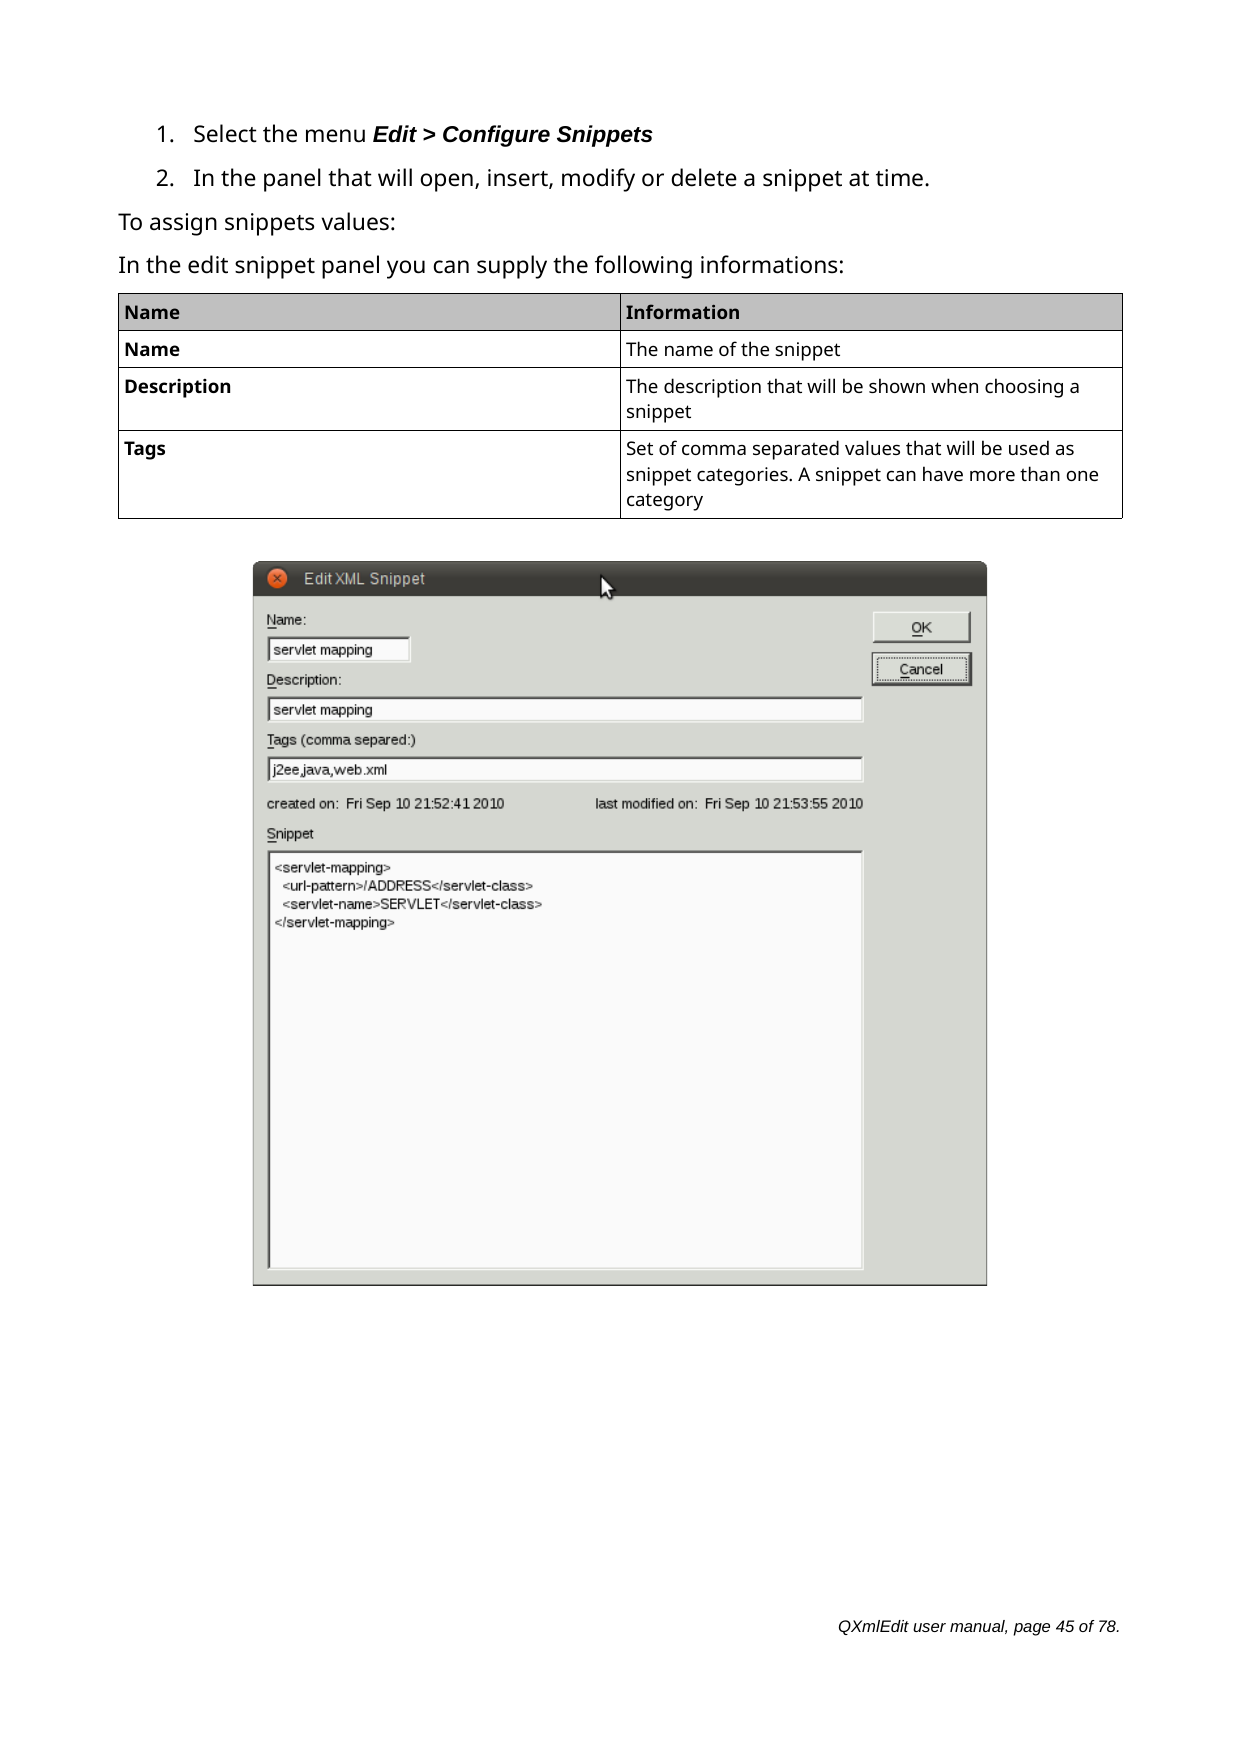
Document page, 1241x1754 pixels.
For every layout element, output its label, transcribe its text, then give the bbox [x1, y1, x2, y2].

list In the panel that will open, insert, modify or delete a snippet at time. [156, 162, 1122, 193]
table_header Information [621, 294, 1122, 330]
table_cell Description [119, 368, 620, 430]
picture [252, 561, 988, 1286]
table_cell Set of comma separated values that will be used as snippet categories. A snippet can have more than one category [621, 431, 1122, 518]
text To assign snippets values: [118, 206, 1122, 237]
list Select the menu Edit > Configure Snippets [156, 118, 1122, 149]
table_cell Tags [119, 431, 620, 518]
table_header Name [119, 294, 620, 330]
text In the edit snippet panel you can supply the following informations: [118, 249, 1122, 281]
table_cell The description that will be shown when choosing a snippet [621, 368, 1122, 430]
table_cell The name of the snippet [621, 331, 1122, 367]
table_cell Name [119, 331, 620, 367]
